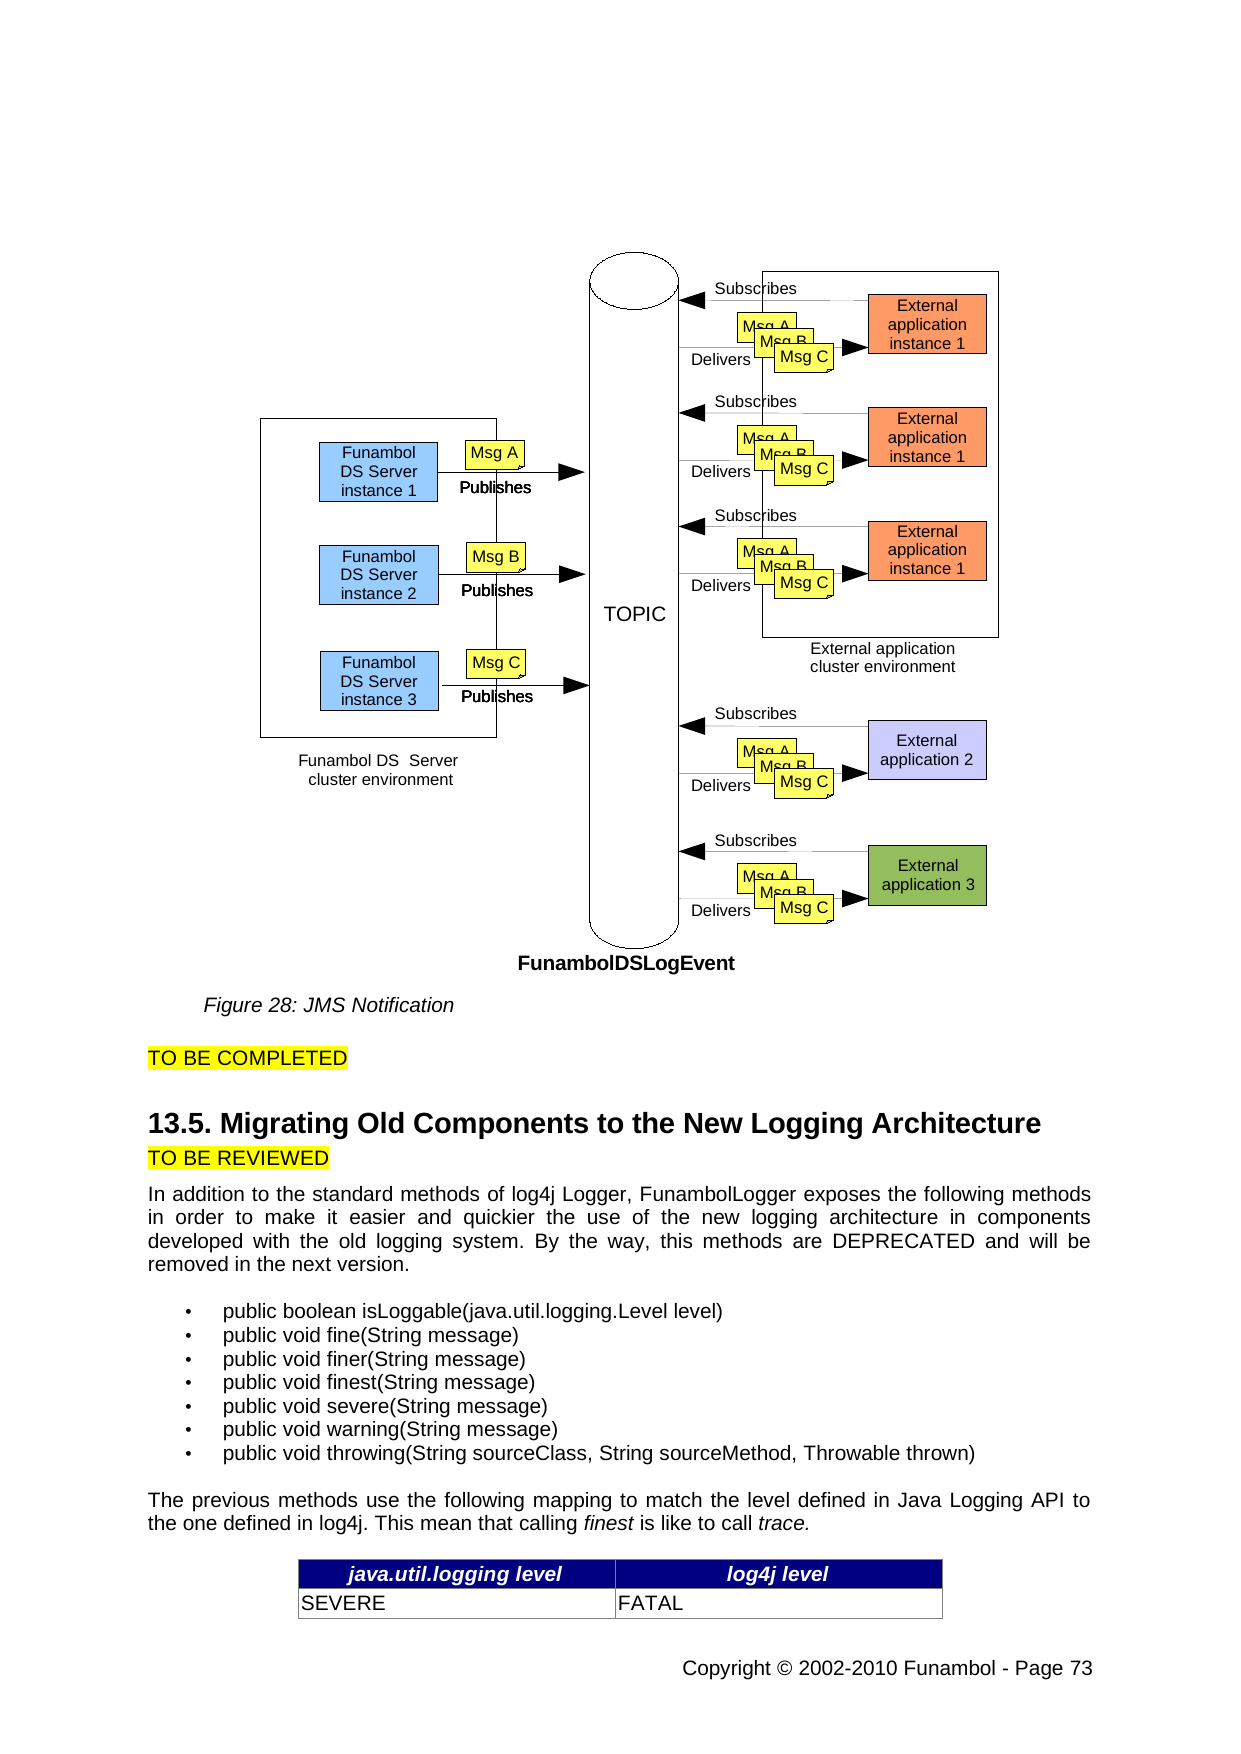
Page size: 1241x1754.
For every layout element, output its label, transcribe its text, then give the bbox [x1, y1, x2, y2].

text TO BE REVIEWED [148, 1146, 1092, 1170]
table_header java.util.logging level [299, 1560, 615, 1588]
list public void finest(String message) [185, 1371, 1092, 1394]
text TO BE COMPLETED [148, 203, 1092, 1070]
list public void warning(String message) [185, 1418, 1092, 1441]
text [203, 203, 1037, 216]
table_cell SEVERE [299, 1589, 615, 1618]
table_cell FATAL [616, 1589, 942, 1618]
table_header log4j level [616, 1560, 942, 1588]
list public void finer(String message) [185, 1347, 1092, 1371]
subtitle Migrating Old Components to the New Logging Architecture [148, 1107, 1092, 1140]
list public void throwing(String sourceClass, String sourceMethod, Throwable thrown) [185, 1441, 1092, 1465]
text Figure 28: JMS Notification [203, 216, 1037, 1017]
text In addition to the standard methods of log4j Logger, FunambolLogger exposes the following methods in order to make it easier and quickier the use of the new logging architecture in components developed with the old logging system. By the way, this methods are DEPRECATED and will be removed in the next version. [148, 1182, 1092, 1276]
list public boolean isLoggable(java.util.logging.Level level) [185, 1300, 1092, 1323]
list public void fine(String message) [185, 1323, 1092, 1347]
text The previous methods use the following mapping to match the level defined in Java Logging API to the one defined in log4j. This mean that calling finest is like to call trace. [148, 1488, 1092, 1535]
list public void severe(String message) [185, 1394, 1092, 1418]
